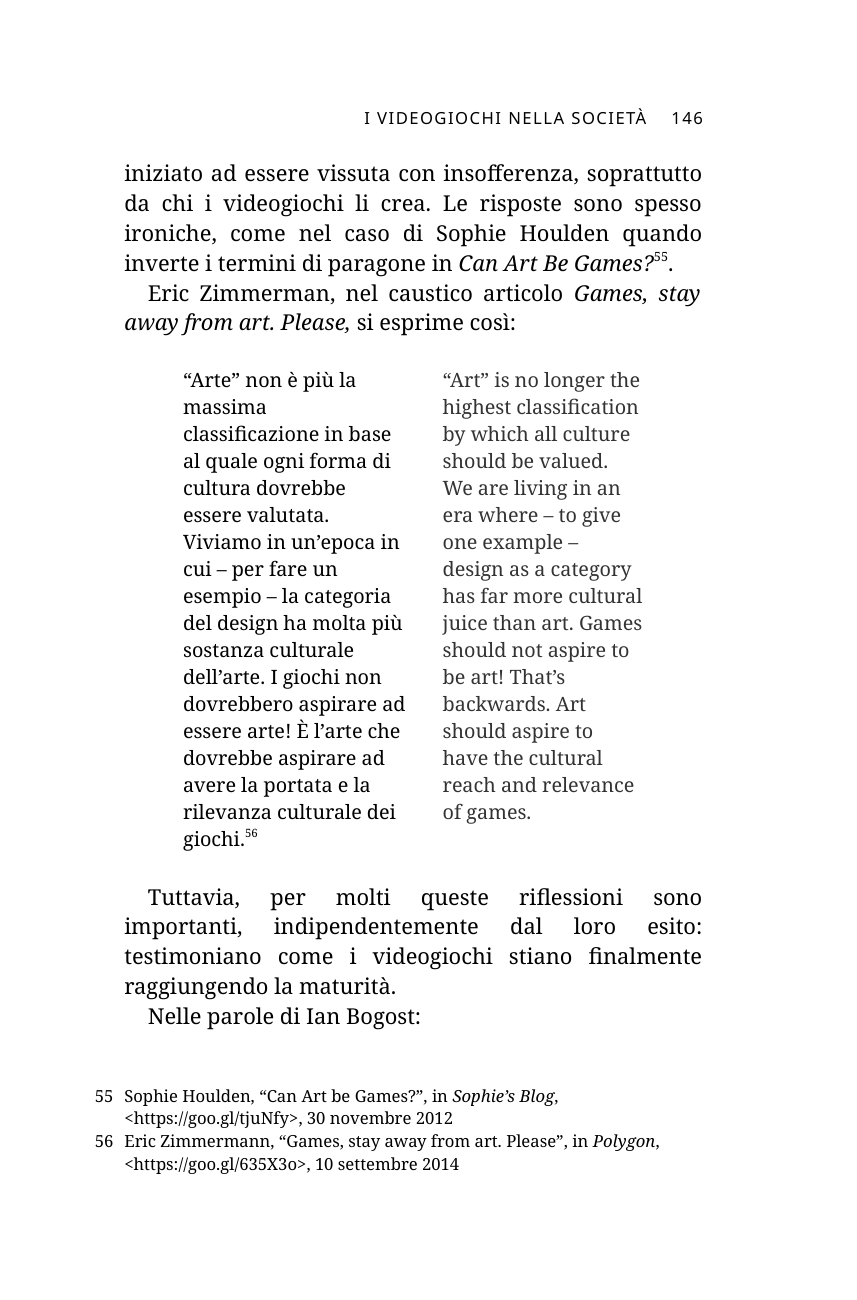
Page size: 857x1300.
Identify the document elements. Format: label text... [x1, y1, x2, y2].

text Tuttavia, per molti queste riflessioni sono importanti, indipendentemente dal loro esito: testimoniano come i videogiochi stiano finalmente raggiungendo la maturità. [124, 882, 703, 1001]
text iniziato ad essere vissuta con insofferenza, soprattutto da chi i videogiochi li crea. Le risposte sono spesso ironiche, come nel caso di Sophie Houlden quando inverte i termini di paragone in Can Art Be Games?. [124, 158, 703, 278]
text Nelle parole di Ian Bogost: [124, 1001, 703, 1031]
text Sophie Houlden, “Can Art be Games?”, in Sophie’s Blog, <https://goo.gl/tjuNfy>, 30 novembre 2012 [94, 1084, 703, 1130]
table_header “Art” is no longer the highest classification by which all culture should be valued. We are living in an era where – to give one example – design as a category has far more cultural juice than art. Games should not aspire to be art! That’s backwards. Art should aspire to have the cultural reach and relevance of games. [425, 337, 649, 882]
table_header “Arte” non è più la massima classificazione in base al quale ogni forma di cultura dovrebbe essere valutata. Viviamo in un’epoca in cui – per fare un esempio – la categoria del design ha molta più sostanza culturale dell’arte. I giochi non dovrebbero aspirare ad essere arte! È l’arte che dovrebbe aspirare ad avere la portata e la rilevanza culturale dei giochi. [177, 337, 425, 882]
text Eric Zimmerman, nel caustico articolo Games, stay away from art. Please, si esprime così: [124, 278, 703, 337]
